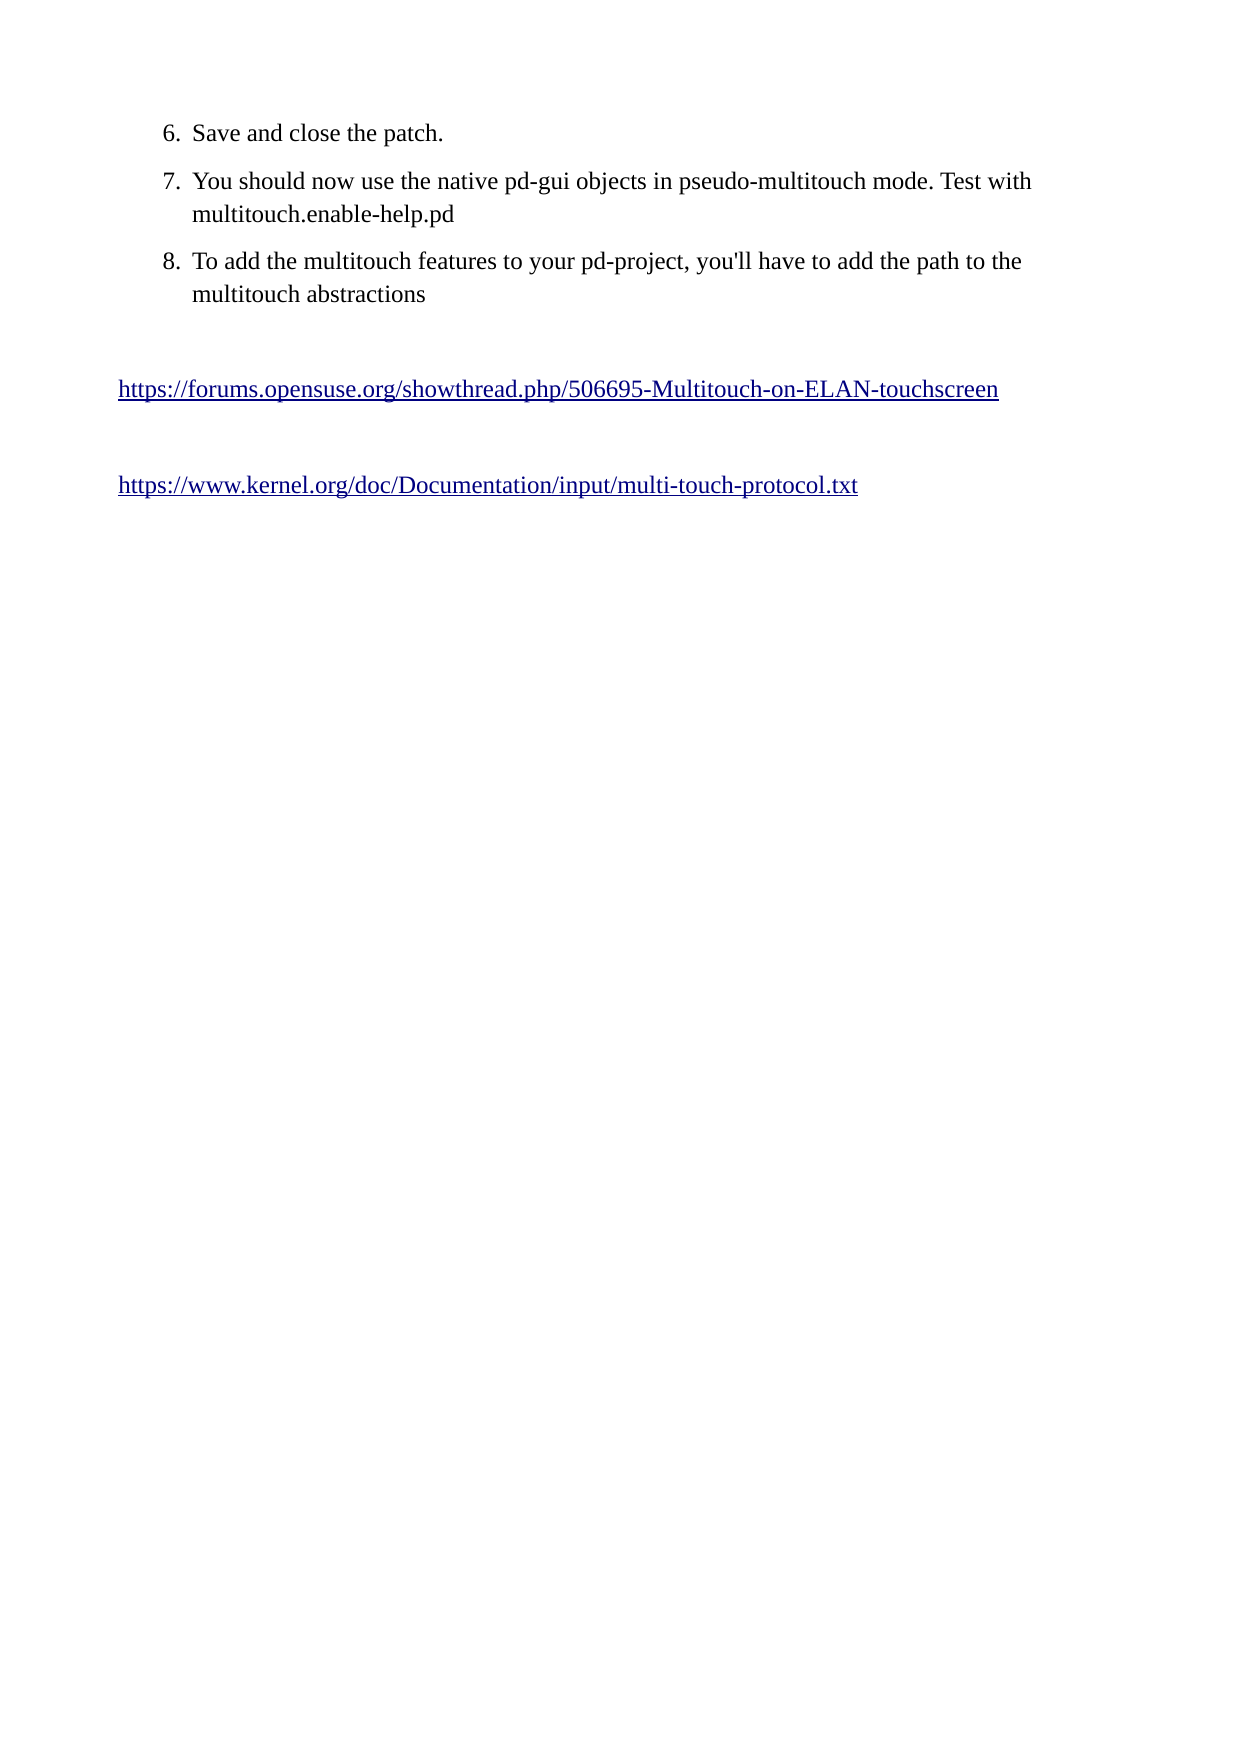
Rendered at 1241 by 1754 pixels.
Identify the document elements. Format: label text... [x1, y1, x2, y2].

list To add the multitouch features to your pd-project, you'll have to add the path to the multitouch abstractions [162, 246, 1122, 308]
text https://www.kernel.org/doc/Documentation/input/multi-touch-protocol.txt [118, 470, 1122, 498]
list You should now use the native pd-gui objects in pseudo-multitouch mode. Test with multitouch.enable-help.pd [162, 166, 1122, 227]
text https://forums.opensuse.org/showthread.php/506695-Multitouch-on-ELAN-touchscreen [118, 374, 1122, 403]
list Save and close the patch. [162, 118, 1122, 147]
